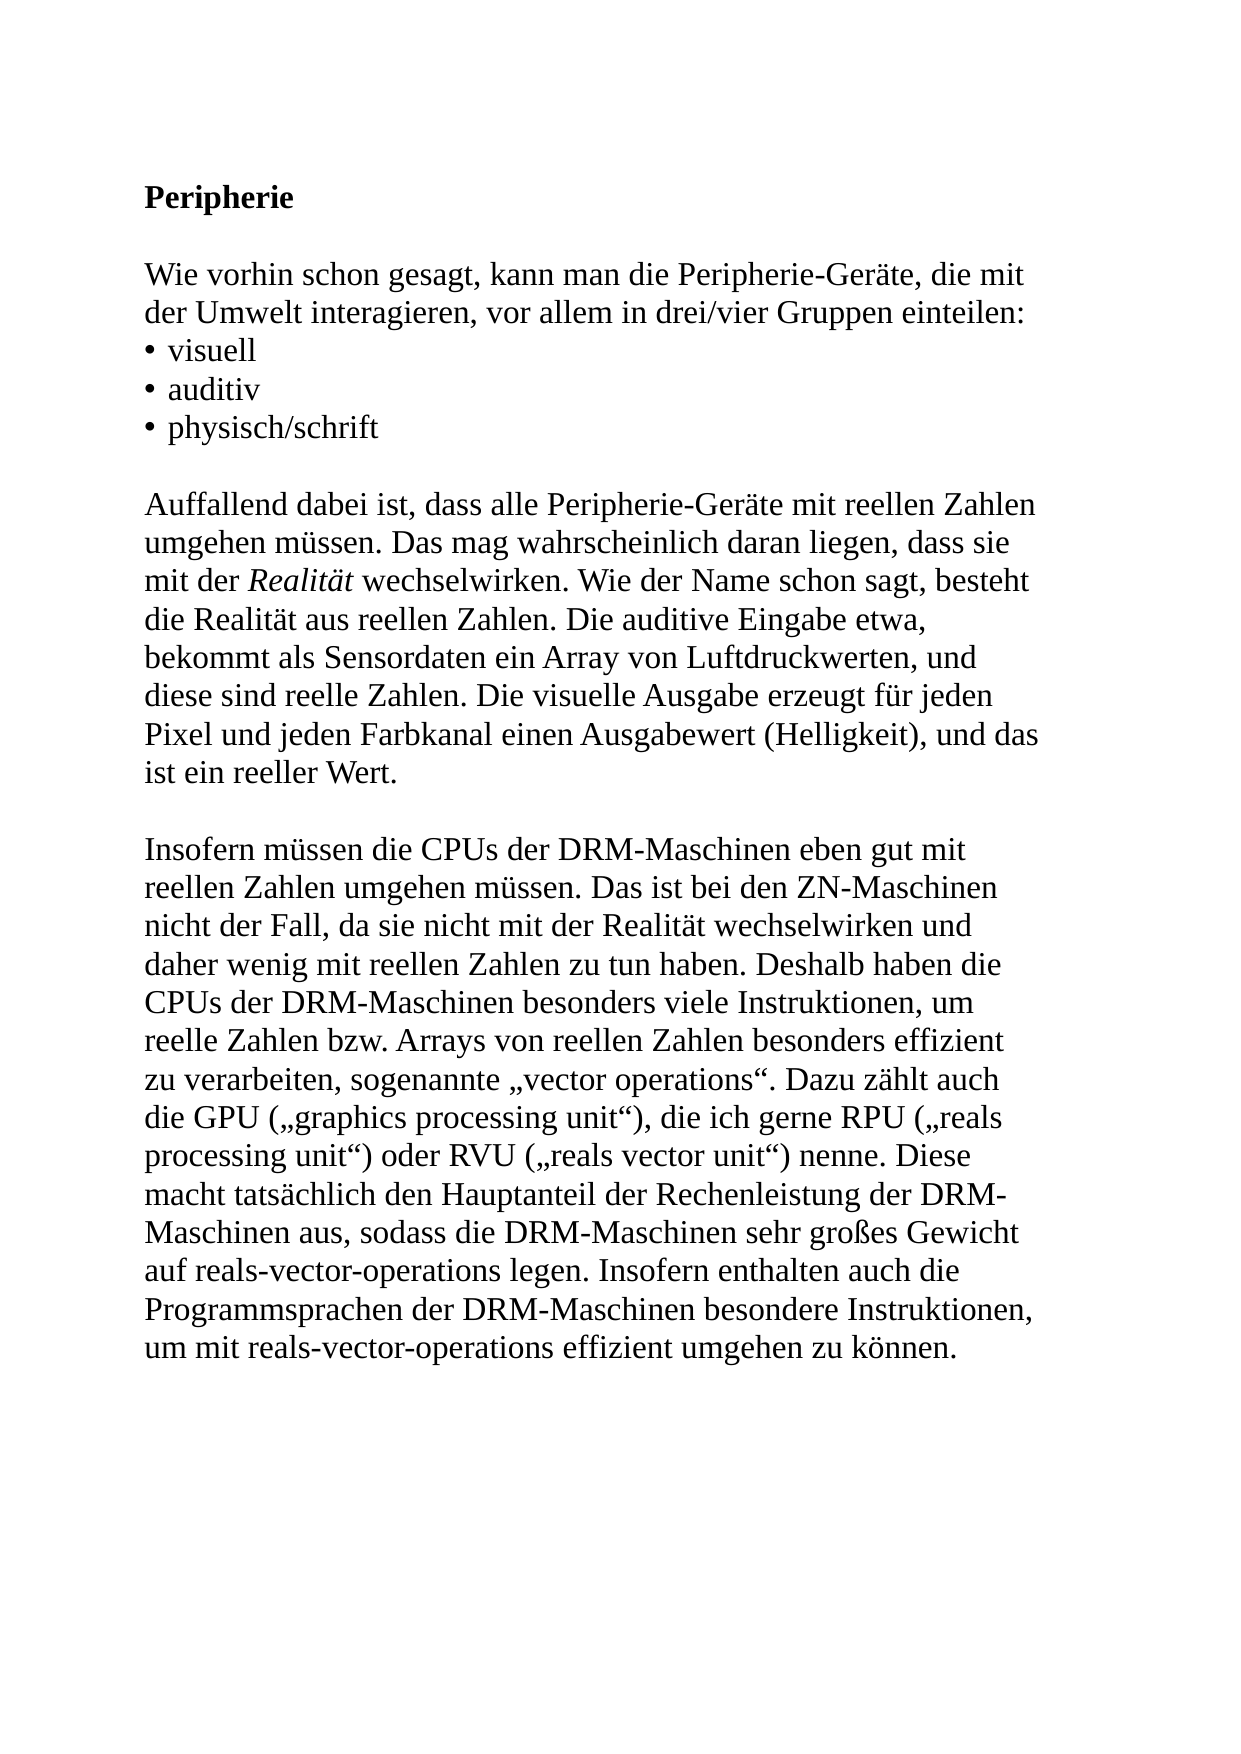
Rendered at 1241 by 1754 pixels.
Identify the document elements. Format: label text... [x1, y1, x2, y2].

list visuell [144, 331, 1044, 369]
text Insofern müssen die CPUs der DRM-Maschinen eben gut mit reellen Zahlen umgehen müssen. Das ist bei den ZN-Maschinen nicht der Fall, da sie nicht mit der Realität wechselwirken und daher wenig mit reellen Zahlen zu tun haben. Deshalb haben die CPUs der DRM-Maschinen besonders viele Instruktionen, um reelle Zahlen bzw. Arrays von reellen Zahlen besonders effizient zu verarbeiten, sogenannte „vector operations“. Dazu zählt auch die GPU („graphics processing unit“), die ich gerne RPU („reals processing unit“) oder RVU („reals vector unit“) nenne. Diese macht tatsächlich den Hauptanteil der Rechenleistung der DRM-Maschinen aus, sodass die DRM-Maschinen sehr großes Gewicht auf reals-vector-operations legen. Insofern enthalten auch die Programmsprachen der DRM-Maschinen besondere Instruktionen, um mit reals-vector-operations effizient umgehen zu können. [144, 829, 1044, 1366]
text Auffallend dabei ist, dass alle Peripherie-Geräte mit reellen Zahlen umgehen müssen. Das mag wahrscheinlich daran liegen, dass sie mit der Realität wechselwirken. Wie der Name schon sagt, besteht die Realität aus reellen Zahlen. Die auditive Eingabe etwa, bekommt als Sensordaten ein Array von Luftdruckwerten, und diese sind reelle Zahlen. Die visuelle Ausgabe erzeugt für jeden Pixel und jeden Farbkanal einen Ausgabewert (Helligkeit), und das ist ein reeller Wert. [144, 484, 1044, 791]
text Wie vorhin schon gesagt, kann man die Peripherie-Geräte, die mit der Umwelt interagieren, vor allem in drei/vier Gruppen einteilen: [144, 254, 1044, 331]
list physisch/schrift [144, 407, 1044, 446]
list auditiv [144, 369, 1044, 407]
text Peripherie [144, 177, 1044, 216]
